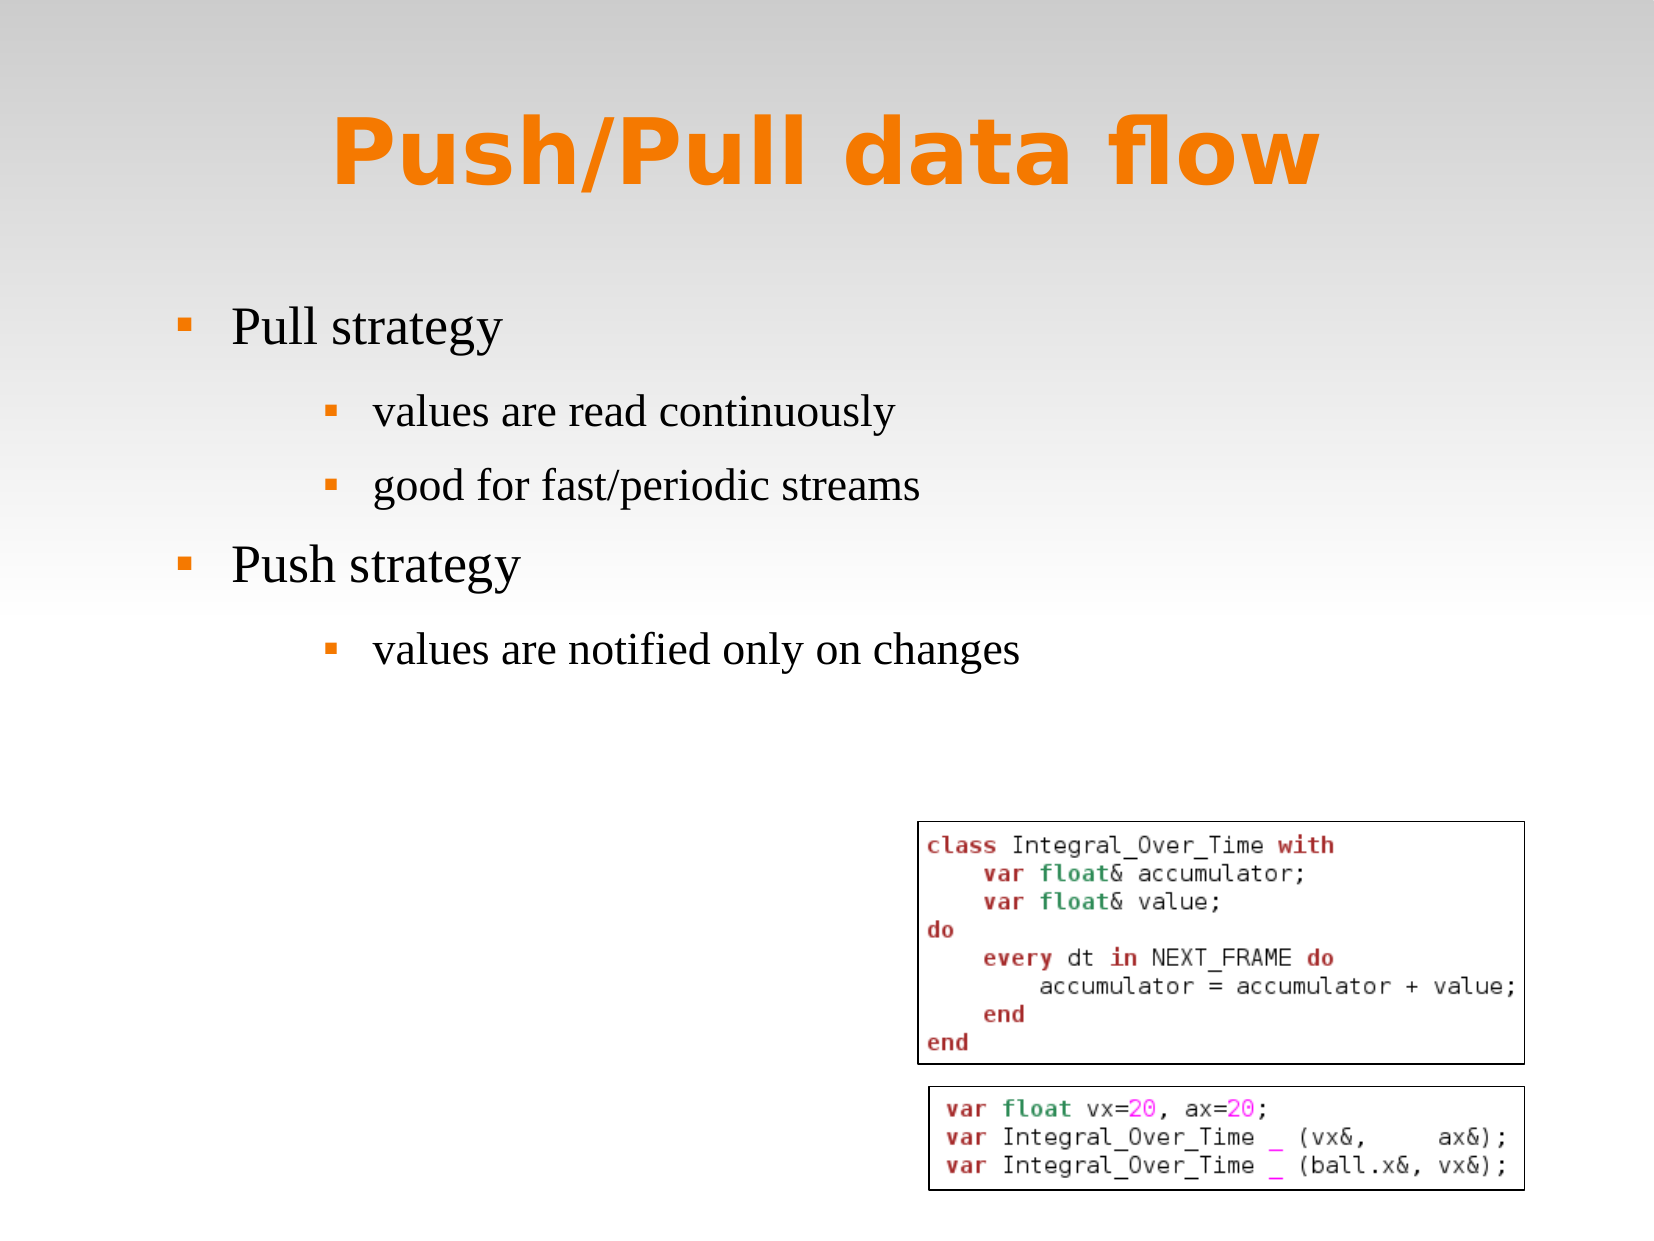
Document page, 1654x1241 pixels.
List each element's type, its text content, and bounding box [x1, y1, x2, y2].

list Pull strategy values are read continuously good for fast/periodic streams Push strategy values are notified only on changes [89, 296, 1549, 1128]
picture [919, 822, 1524, 1063]
title Push/Pull data flow [82, 49, 1571, 257]
picture [930, 1087, 1524, 1189]
